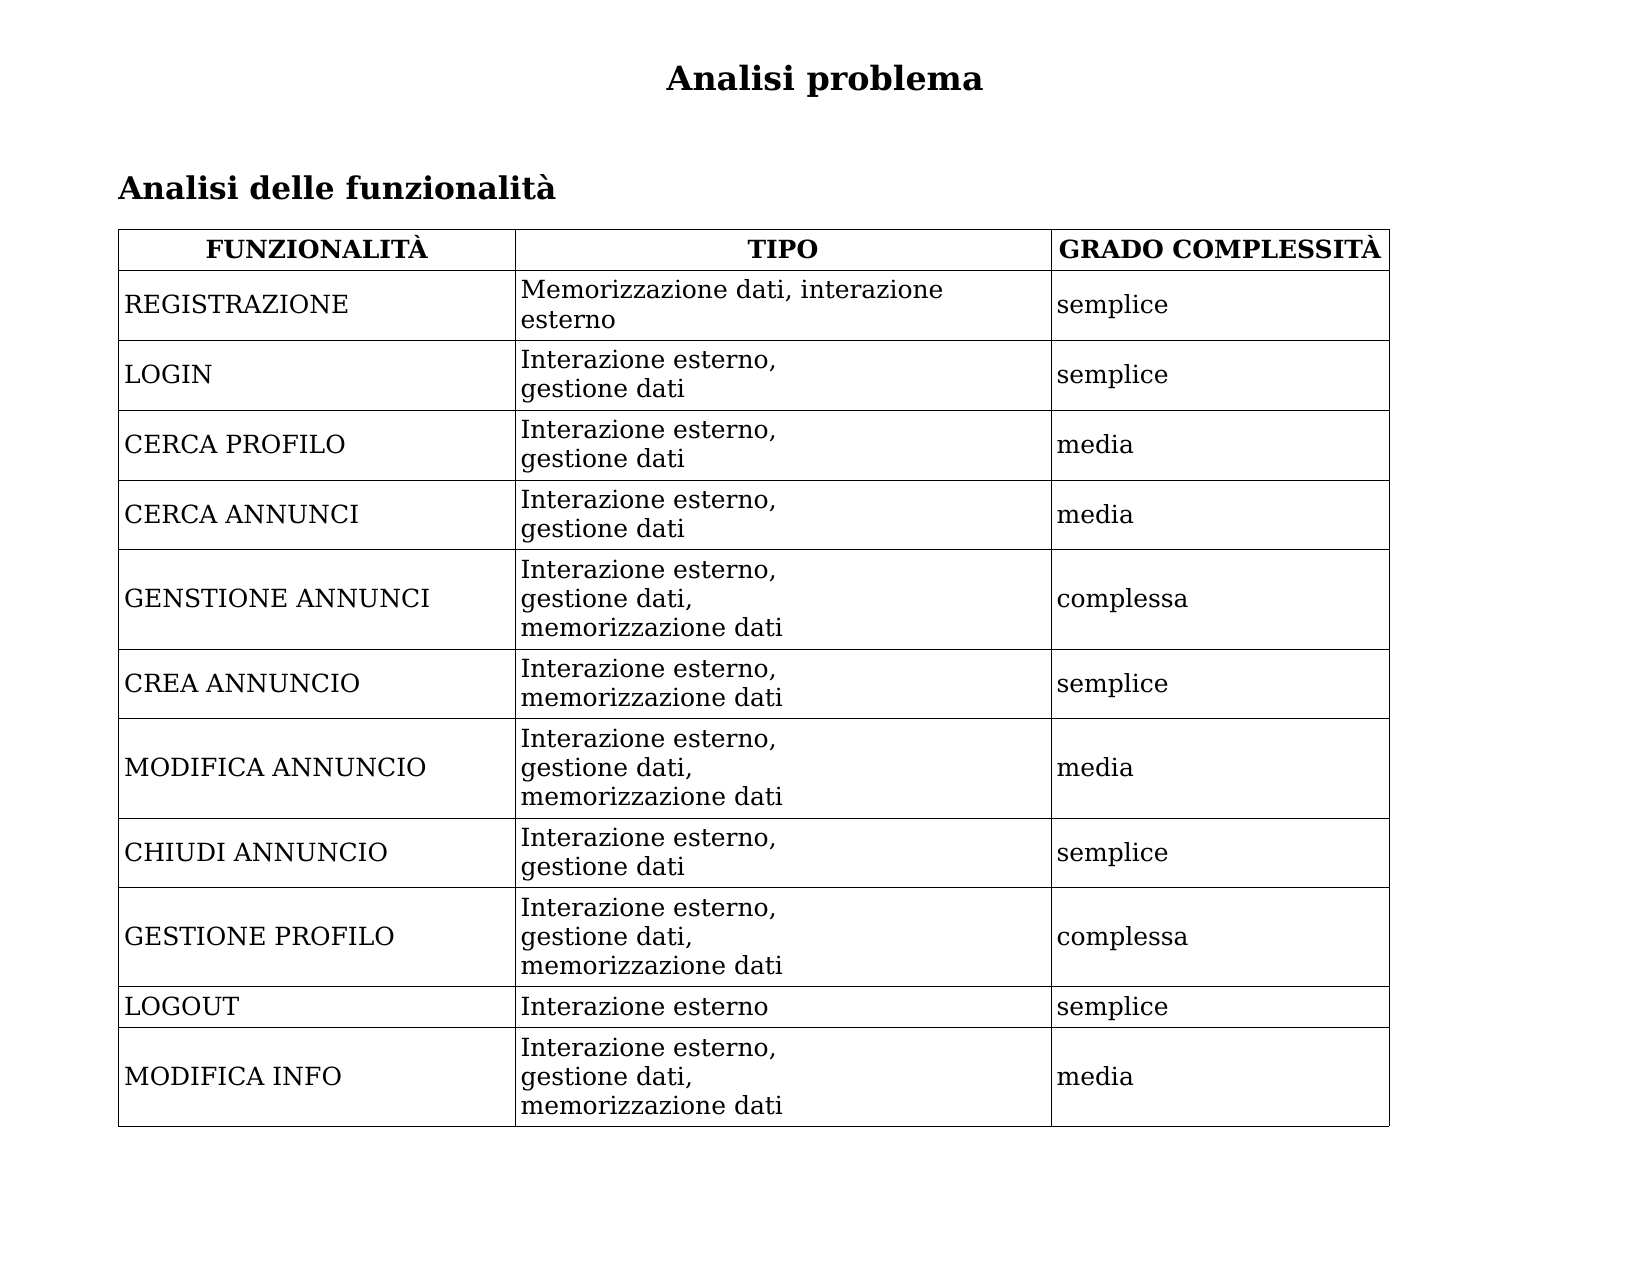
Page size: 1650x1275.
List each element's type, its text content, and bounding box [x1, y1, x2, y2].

table_cell Interazione esterno, gestione dati, memorizzazione dati [516, 1028, 1051, 1126]
table_cell semplice [1052, 987, 1389, 1027]
table_cell Interazione esterno [516, 987, 1051, 1027]
table_cell Interazione esterno, gestione dati, memorizzazione dati [516, 550, 1051, 648]
table_cell media [1052, 481, 1389, 549]
table_cell MODIFICA ANNUNCIO [119, 719, 515, 817]
table_cell CERCA ANNUNCI [119, 481, 515, 549]
table_cell complessa [1052, 550, 1389, 648]
table_header FUNZIONALITÀ [119, 230, 515, 270]
table_cell LOGOUT [119, 987, 515, 1027]
table_cell CHIUDI ANNUNCIO [119, 819, 515, 887]
table_cell CREA ANNUNCIO [119, 650, 515, 718]
table_cell Interazione esterno, gestione dati [516, 481, 1051, 549]
table_cell Interazione esterno, gestione dati [516, 411, 1051, 479]
table_cell LOGIN [119, 341, 515, 409]
table_cell MODIFICA INFO [119, 1028, 515, 1126]
text Analisi delle funzionalità [118, 170, 1532, 207]
table_cell media [1052, 719, 1389, 817]
table_header TIPO [516, 230, 1051, 270]
table_cell media [1052, 1028, 1389, 1126]
table_cell GENSTIONE ANNUNCI [119, 550, 515, 648]
table_cell Memorizzazione dati, interazione esterno [516, 271, 1051, 340]
table_cell semplice [1052, 819, 1389, 887]
table_cell Interazione esterno, gestione dati [516, 341, 1051, 409]
table_cell GESTIONE PROFILO [119, 888, 515, 986]
table_cell semplice [1052, 271, 1389, 340]
table_cell media [1052, 411, 1389, 479]
table_cell REGISTRAZIONE [119, 271, 515, 340]
table_cell Interazione esterno, gestione dati, memorizzazione dati [516, 719, 1051, 817]
table_cell Interazione esterno, gestione dati, memorizzazione dati [516, 888, 1051, 986]
table_cell semplice [1052, 341, 1389, 409]
table_cell complessa [1052, 888, 1389, 986]
table_cell Interazione esterno, gestione dati [516, 819, 1051, 887]
table_cell CERCA PROFILO [119, 411, 515, 479]
table_cell semplice [1052, 650, 1389, 718]
table_cell Interazione esterno, memorizzazione dati [516, 650, 1051, 718]
text Analisi problema [118, 59, 1532, 98]
table_header GRADO COMPLESSITÀ [1052, 230, 1389, 270]
